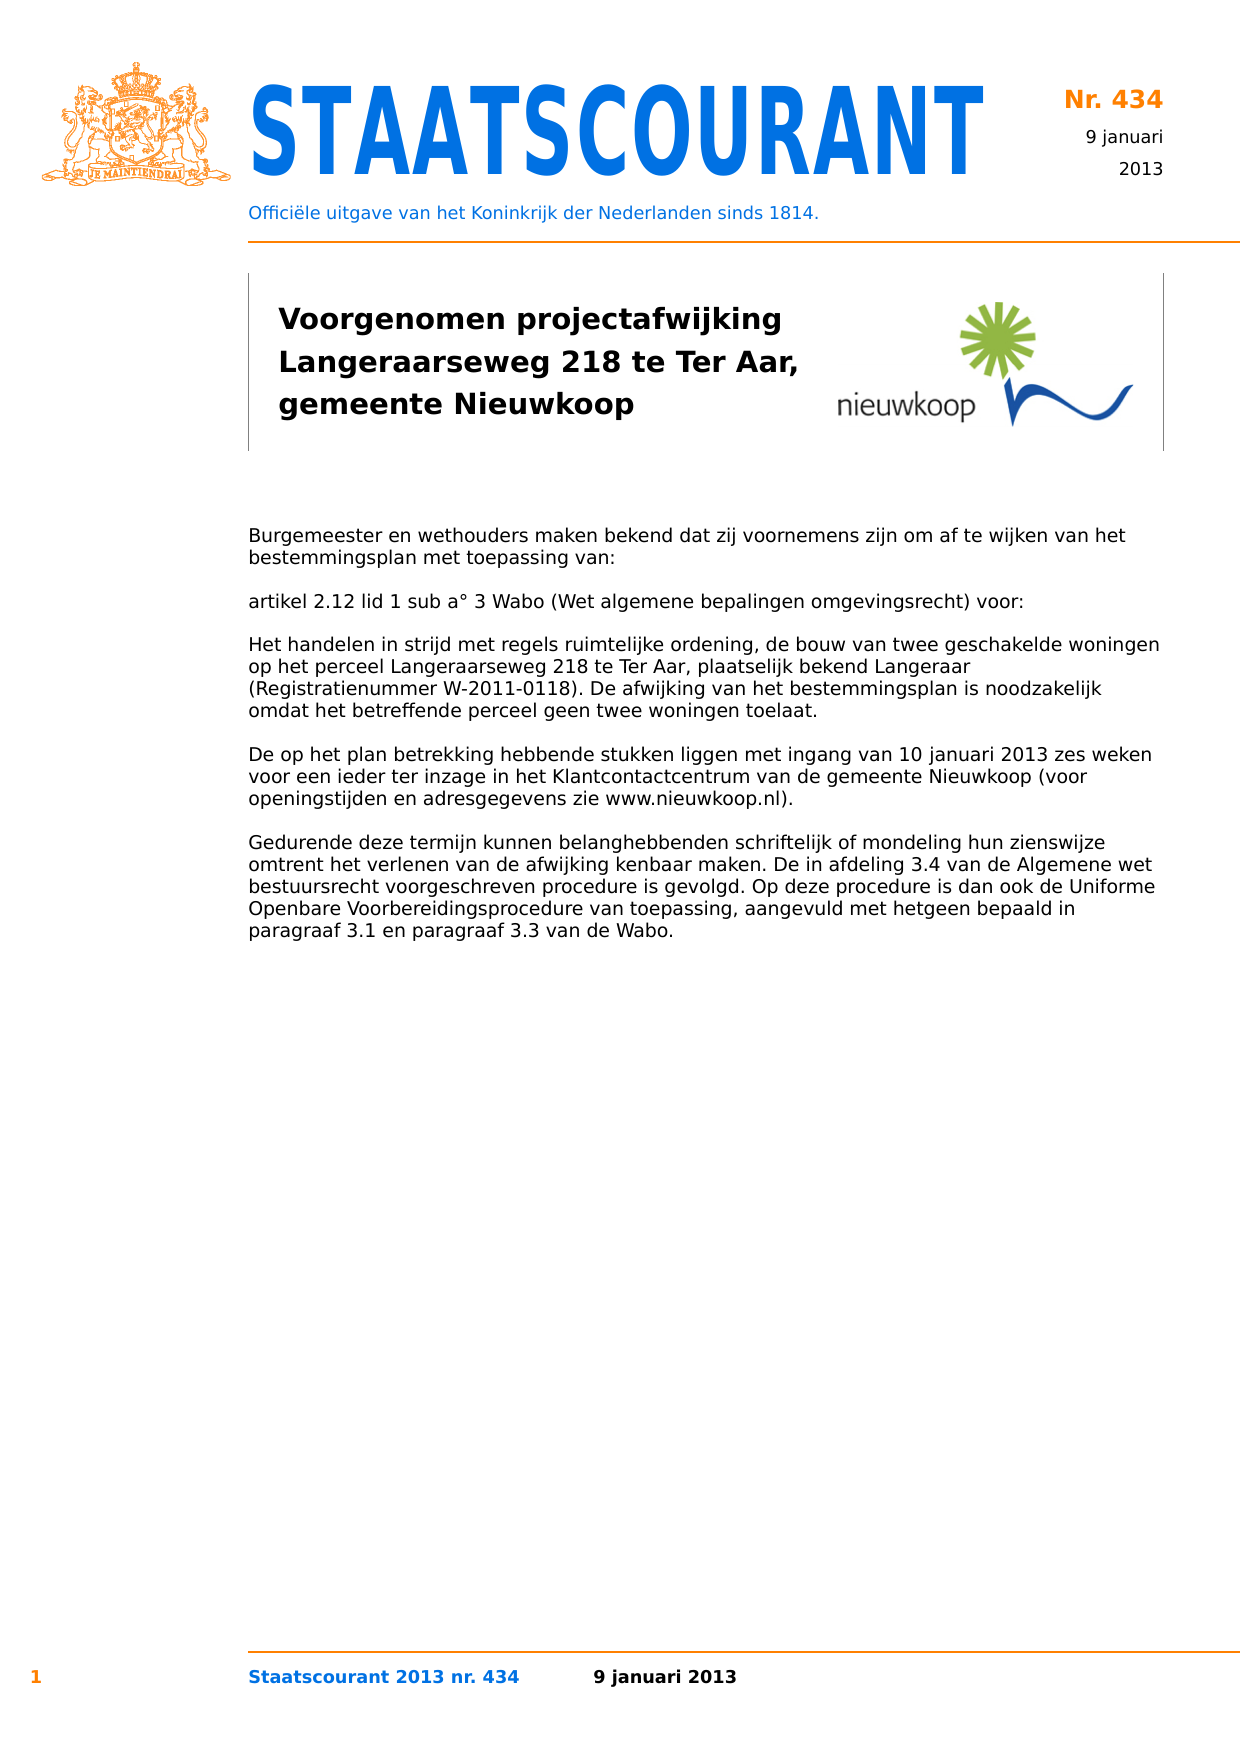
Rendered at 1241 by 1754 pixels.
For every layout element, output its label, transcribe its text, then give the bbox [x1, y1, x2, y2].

picture [838, 302, 1134, 427]
table_cell Officiële uitgave van het Koninkrijk der Nederlanden sinds 1814. [248, 203, 1240, 241]
table_header Nr. 434 [998, 62, 1240, 121]
text Het handelen in strijd met regels ruimtelijke ordening, de bouw van twee geschakelde woningen op het perceel Langeraarseweg 218 te Ter Aar, plaatselijk bekend Langeraar (Registratienummer W-2011-0118). De afwijking van het bestemmingsplan is noodzakelijk omdat het betreffende perceel geen twee woningen toelaat. [248, 634, 1163, 722]
text De op het plan betrekking hebbende stukken liggen met ingang van 10 januari 2013 zes weken voor een ieder ter inzage in het Klantcontactcentrum van de gemeente Nieuwkoop (voor openingstijden en adresgegevens zie www.nieuwkoop.nl). [248, 744, 1163, 810]
picture [41, 62, 231, 186]
subtitle Voorgenomen projectafwijking Langeraarseweg 218 te Ter Aar, gemeente Nieuwkoop [249, 273, 1163, 451]
text Burgemeester en wethouders maken bekend dat zij voornemens zijn om af te wijken van het bestemmingsplan met toepassing van: [248, 525, 1163, 569]
text artikel 2.12 lid 1 sub a° 3 Wabo (Wet algemene bepalingen omgevingsrecht) voor: [248, 591, 1163, 612]
table_header STAATSCOURANT [248, 62, 998, 203]
text Gedurende deze termijn kunnen belanghebbenden schriftelijk of mondeling hun zienswijze omtrent het verlenen van de afwijking kenbaar maken. De in afdeling 3.4 van de Algemene wet bestuursrecht voorgeschreven procedure is gevolgd. Op deze procedure is dan ook de Uniforme Openbare Voorbereidingsprocedure van toepassing, aangevuld met hetgeen bepaald in paragraaf 3.1 en paragraaf 3.3 van de Wabo. [248, 832, 1163, 942]
table_header [25, 62, 248, 241]
table_cell 2013 [998, 153, 1240, 203]
table_cell 9 januari [998, 121, 1240, 153]
